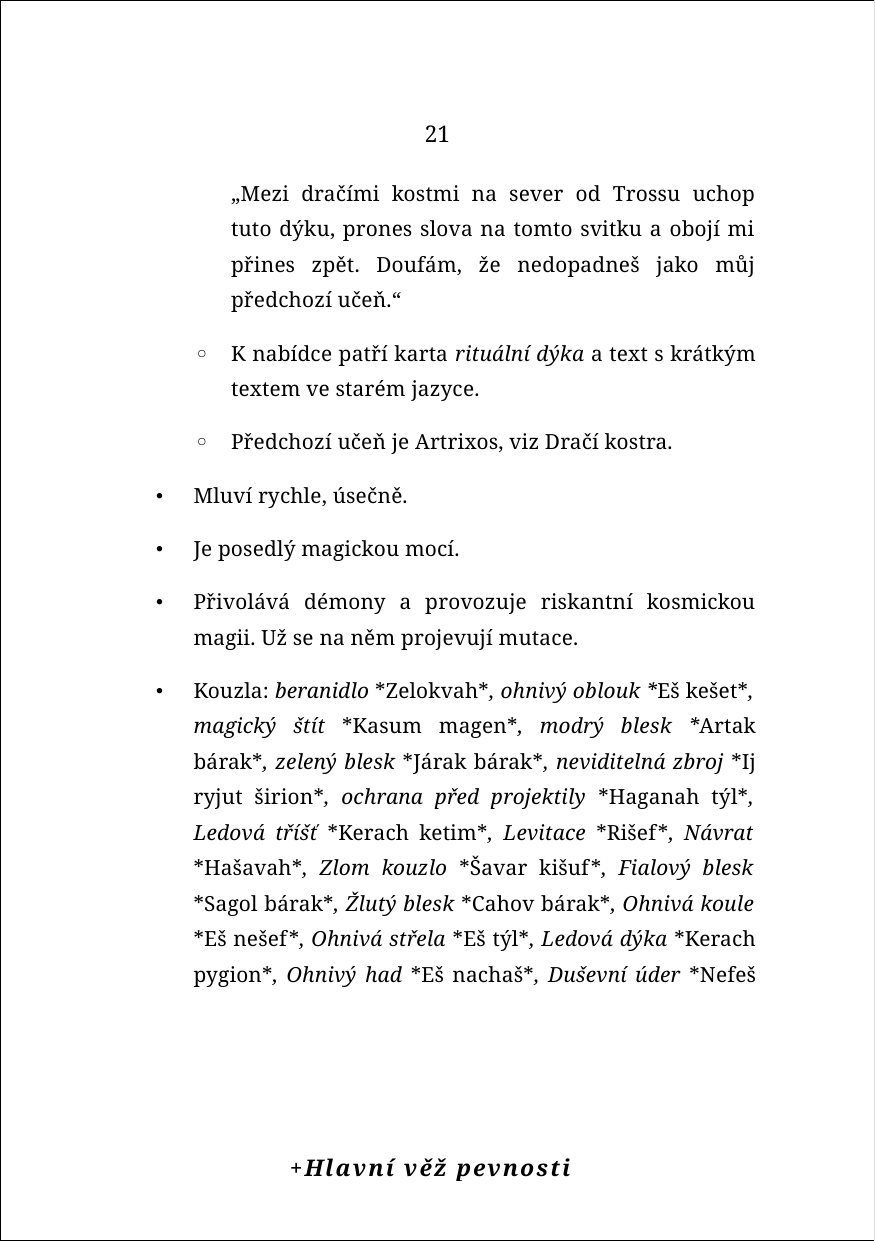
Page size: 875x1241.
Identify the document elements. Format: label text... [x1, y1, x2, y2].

list „Mezi dračími kostmi na sever od Trossu uchop tuto dýku, prones slova na tomto svitku a obojí mi přines zpět. Doufám, že nedopadneš jako můj předchozí učeň.“ [193, 179, 756, 314]
list Je posedlý magickou mocí. [156, 534, 756, 562]
list Předchozí učeň je Artrixos, viz Dračí kostra. [193, 427, 756, 456]
list K nabídce patří karta rituální dýka a text s krátkým textem ve starém jazyce. [193, 339, 756, 403]
list Mluví rychle, úsečně. [156, 481, 756, 509]
list Přivolává démony a provozuje riskantní kosmickou magii. Už se na něm projevují mutace. [156, 587, 756, 651]
list Kouzla: beranidlo *Zelokvah*, ohnivý oblouk *Eš kešet*, magický štít *Kasum magen*, modrý blesk *Artak bárak*, zelený blesk *Járak bárak*, neviditelná zbroj *Ij ryjut širion*, ochrana před projektily *Haganah týl*, Ledová tříšť *Kerach ketim*, Levitace *Rišef*, Návrat *Hašavah*, Zlom kouzlo *Šavar kišuf*, Fialový blesk *Sagol bárak*, Žlutý blesk *Cahov bárak*, Ohnivá koule *Eš nešef*, Ohnivá střela *Eš týl*, Ledová dýka *Kerach pygion*, Ohnivý had *Eš nachaš*, Duševní úder *Nefeš [156, 676, 756, 988]
